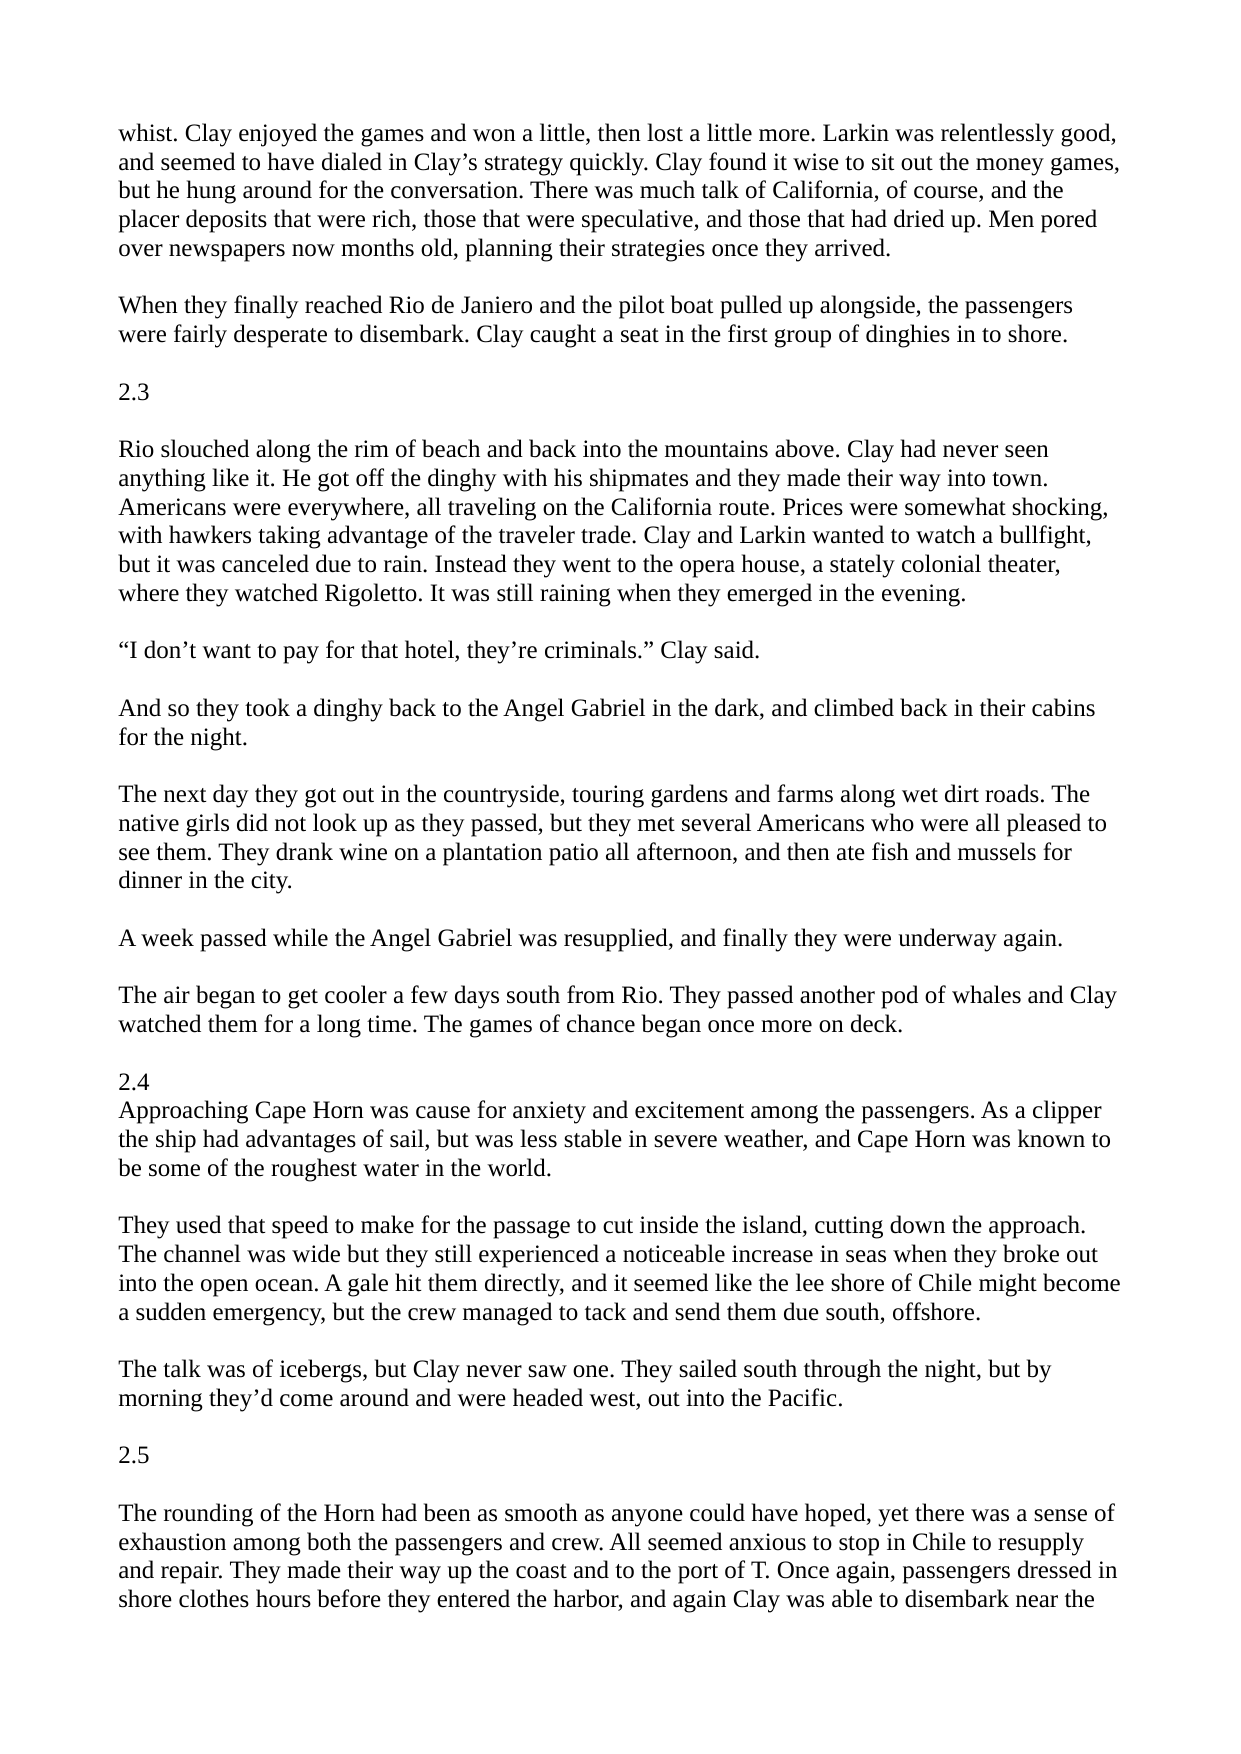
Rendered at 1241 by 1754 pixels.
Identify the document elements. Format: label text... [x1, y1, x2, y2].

text whist. Clay enjoyed the games and won a little, then lost a little more. Larkin was relentlessly good, and seemed to have dialed in Clay’s strategy quickly. Clay found it wise to sit out the money games, but he hung around for the conversation. There was much talk of California, of course, and the placer deposits that were rich, those that were speculative, and those that had dried up. Men pored over newspapers now months old, planning their strategies once they arrived. [118, 118, 1122, 262]
text And so they took a dinghy back to the Angel Gabriel in the dark, and climbed back in their cabins for the night. [118, 693, 1122, 751]
text Approaching Cape Horn was cause for anxiety and excitement among the passengers. As a clipper the ship had advantages of sail, but was less stable in severe weather, and Cape Horn was known to be some of the roughest water in the world. [118, 1096, 1122, 1182]
text The rounding of the Horn had been as smooth as anyone could have hoped, yet there was a sense of exhaustion among both the passengers and crew. All seemed anxious to stop in Chile to resupply and repair. They made their way up the coast and to the port of T. Once again, passengers dressed in shore clothes hours before they entered the harbor, and again Clay was able to disembark near the [118, 1498, 1122, 1613]
text The next day they got out in the countryside, touring gardens and farms along wet dirt roads. The native girls did not look up as they passed, but they met several Americans who were all pleased to see them. They drank wine on a plantation patio all afternoon, and then ate fish and mussels for dinner in the city. [118, 779, 1122, 894]
text A week passed while the Angel Gabriel was resupplied, and finally they were underway again. [118, 923, 1122, 952]
text The talk was of icebergs, but Clay never saw one. They sailed south through the night, but by morning they’d come around and were headed west, out into the Pacific. [118, 1354, 1122, 1412]
text Rio slouched along the rim of beach and back into the mountains above. Clay had never seen anything like it. He got off the dinghy with his shipmates and they made their way into town. Americans were everywhere, all traveling on the California route. Prices were somewhat shocking, with hawkers taking advantage of the traveler trade. Clay and Larkin wanted to watch a bullfight, but it was canceled due to rain. Instead they went to the opera house, a stately colonial theater, where they watched Rigoletto. It was still raining when they emerged in the evening. [118, 434, 1122, 607]
text They used that speed to make for the passage to cut inside the island, cutting down the approach. The channel was wide but they still experienced a noticeable increase in seas when they broke out into the open ocean. A gale hit them directly, and it seemed like the lee shore of Chile might become a sudden emergency, but the crew managed to tack and send them due south, offshore. [118, 1211, 1122, 1326]
text When they finally reached Rio de Janiero and the pilot boat pulled up alongside, the passengers were fairly desperate to disembark. Clay caught a seat in the first group of dinghies in to shore. [118, 291, 1122, 348]
text “I don’t want to pay for that hotel, they’re criminals.” Clay said. [118, 636, 1122, 664]
text The air began to get cooler a few days south from Rio. They passed another pod of whales and Clay watched them for a long time. The games of chance began once more on deck. [118, 981, 1122, 1038]
text 2.4 [118, 1067, 1122, 1096]
text 2.5 [118, 1441, 1122, 1469]
text 2.3 [118, 377, 1122, 406]
